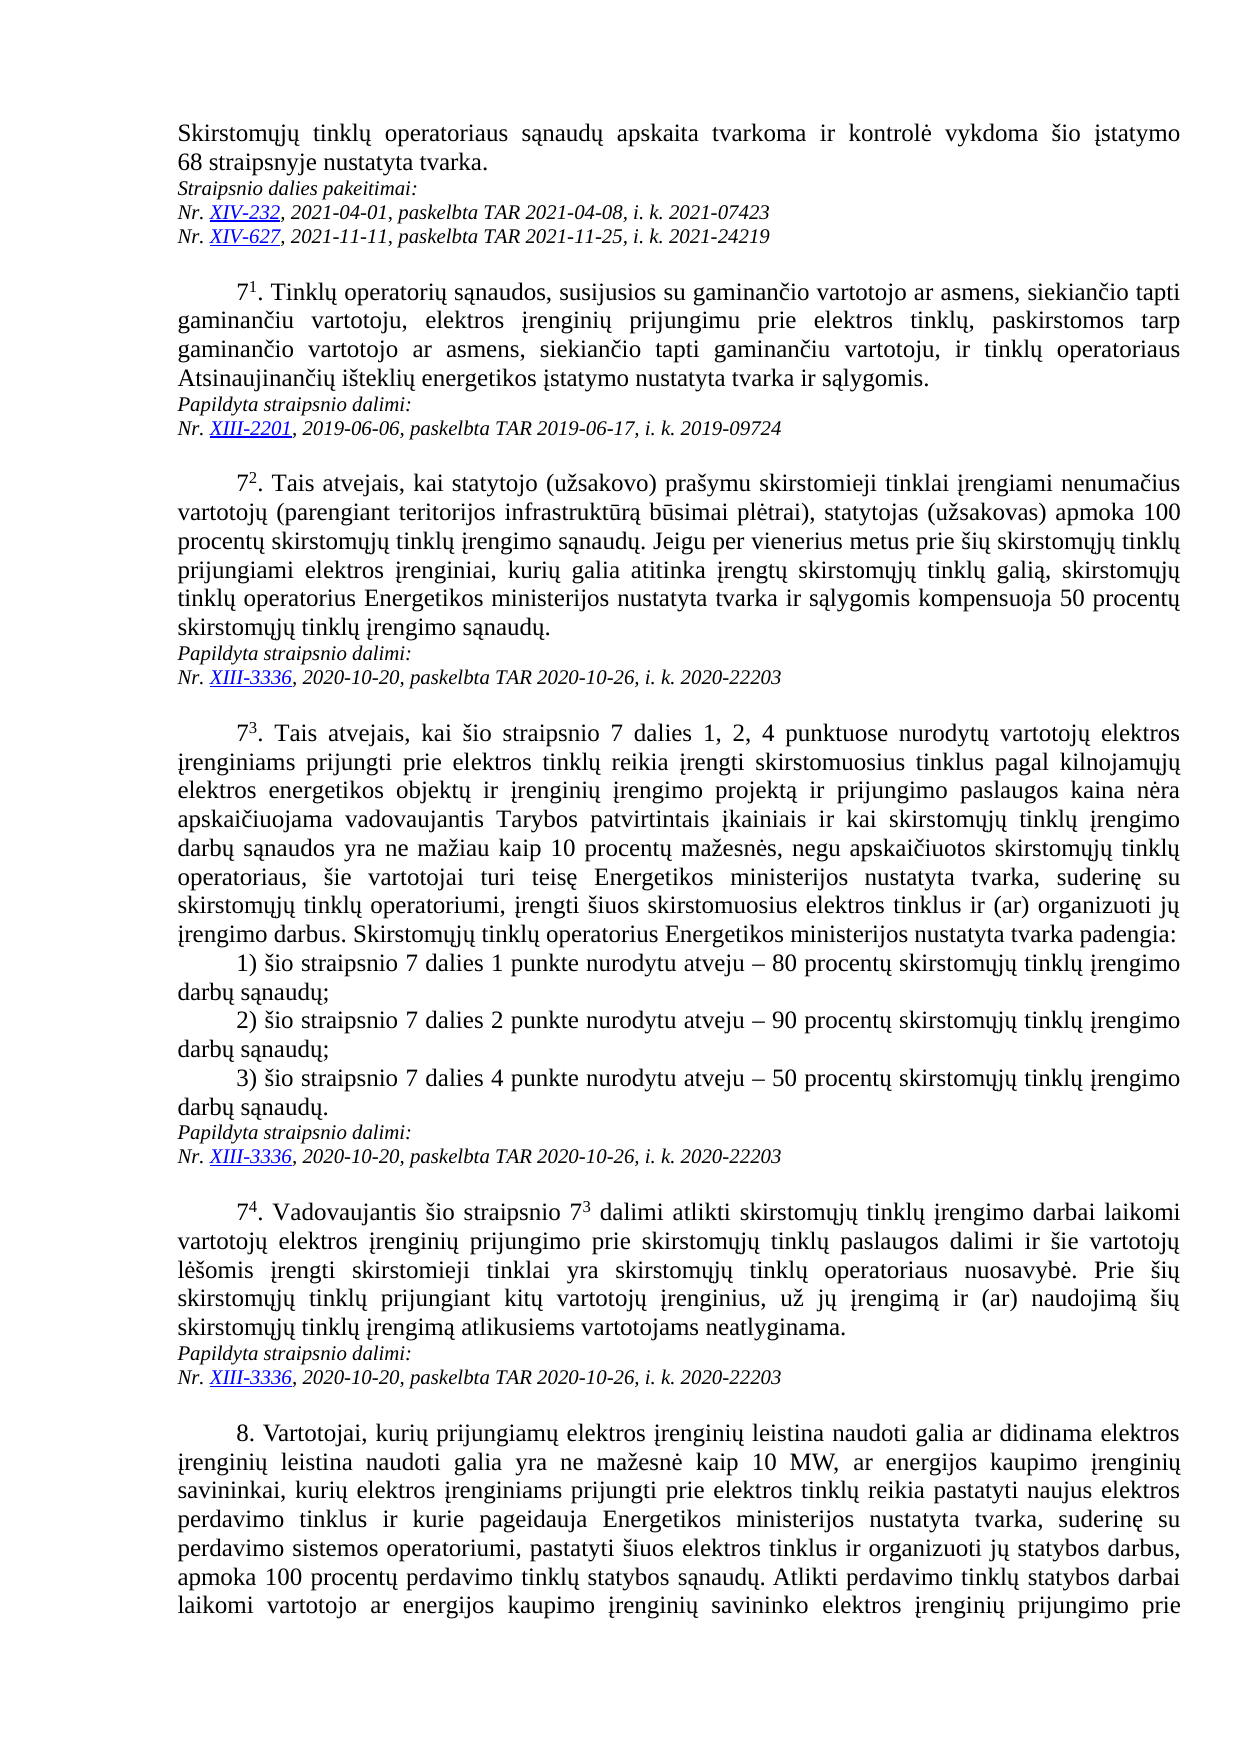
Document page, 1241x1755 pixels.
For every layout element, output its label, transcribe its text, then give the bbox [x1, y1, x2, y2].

text Nr. XIII-3336, 2020-10-20, paskelbta TAR 2020-10-26, i. k. 2020-22203 [177, 665, 1181, 689]
text 1) šio straipsnio 7 dalies 1 punkte nurodytu atveju – 80 procentų skirstomųjų tinklų įrengimo darbų sąnaudų; [177, 948, 1181, 1005]
text Nr. XIV-627, 2021-11-11, paskelbta TAR 2021-11-25, i. k. 2021-24219 [177, 224, 1181, 248]
text 74. Vadovaujantis šio straipsnio 73 dalimi atlikti skirstomųjų tinklų įrengimo darbai laikomi vartotojų elektros įrenginių prijungimo prie skirstomųjų tinklų paslaugos dalimi ir šie vartotojų lėšomis įrengti skirstomieji tinklai yra skirstomųjų tinklų operatoriaus nuosavybė. Prie šių skirstomųjų tinklų prijungiant kitų vartotojų įrenginius, už jų įrengimą ir (ar) naudojimą šių skirstomųjų tinklų įrengimą atlikusiems vartotojams neatlyginama. [177, 1197, 1181, 1341]
text 71. Tinklų operatorių sąnaudos, susijusios su gaminančio vartotojo ar asmens, siekiančio tapti gaminančiu vartotoju, elektros įrenginių prijungimu prie elektros tinklų, paskirstomos tarp gaminančio vartotojo ar asmens, siekiančio tapti gaminančiu vartotoju, ir tinklų operatoriaus Atsinaujinančių išteklių energetikos įstatymo nustatyta tvarka ir sąlygomis. [177, 277, 1181, 392]
text Nr. XIII-2201, 2019-06-06, paskelbta TAR 2019-06-17, i. k. 2019-09724 [177, 416, 1181, 440]
text Nr. XIV-232, 2021-04-01, paskelbta TAR 2021-04-08, i. k. 2021-07423 [177, 200, 1181, 224]
text Nr. XIII-3336, 2020-10-20, paskelbta TAR 2020-10-26, i. k. 2020-22203 [177, 1144, 1181, 1168]
text Papildyta straipsnio dalimi: [177, 1341, 1181, 1365]
text Papildyta straipsnio dalimi: [177, 641, 1181, 665]
text 73. Tais atvejais, kai šio straipsnio 7 dalies 1, 2, 4 punktuose nurodytų vartotojų elektros įrenginiams prijungti prie elektros tinklų reikia įrengti skirstomuosius tinklus pagal kilnojamųjų elektros energetikos objektų ir įrenginių įrengimo projektą ir prijungimo paslaugos kaina nėra apskaičiuojama vadovaujantis Tarybos patvirtintais įkainiais ir kai skirstomųjų tinklų įrengimo darbų sąnaudos yra ne mažiau kaip 10 procentų mažesnės, negu apskaičiuotos skirstomųjų tinklų operatoriaus, šie vartotojai turi teisę Energetikos ministerijos nustatyta tvarka, suderinę su skirstomųjų tinklų operatoriumi, įrengti šiuos skirstomuosius elektros tinklus ir (ar) organizuoti jų įrengimo darbus. Skirstomųjų tinklų operatorius Energetikos ministerijos nustatyta tvarka padengia: [177, 718, 1181, 948]
text Straipsnio dalies pakeitimai: [177, 176, 1181, 200]
text 2) šio straipsnio 7 dalies 2 punkte nurodytu atveju – 90 procentų skirstomųjų tinklų įrengimo darbų sąnaudų; [177, 1005, 1181, 1063]
text 72. Tais atvejais, kai statytojo (užsakovo) prašymu skirstomieji tinklai įrengiami nenumačius vartotojų (parengiant teritorijos infrastruktūrą būsimai plėtrai), statytojas (užsakovas) apmoka 100 procentų skirstomųjų tinklų įrengimo sąnaudų. Jeigu per vienerius metus prie šių skirstomųjų tinklų prijungiami elektros įrenginiai, kurių galia atitinka įrengtų skirstomųjų tinklų galią, skirstomųjų tinklų operatorius Energetikos ministerijos nustatyta tvarka ir sąlygomis kompensuoja 50 procentų skirstomųjų tinklų įrengimo sąnaudų. [177, 468, 1181, 641]
text Papildyta straipsnio dalimi: [177, 1120, 1181, 1144]
text Papildyta straipsnio dalimi: [177, 392, 1181, 416]
text Skirstomųjų tinklų operatoriaus sąnaudų apskaita tvarkoma ir kontrolė vykdoma šio įstatymo 68 straipsnyje nustatyta tvarka. [177, 118, 1181, 176]
text Nr. XIII-3336, 2020-10-20, paskelbta TAR 2020-10-26, i. k. 2020-22203 [177, 1365, 1181, 1389]
text 3) šio straipsnio 7 dalies 4 punkte nurodytu atveju – 50 procentų skirstomųjų tinklų įrengimo darbų sąnaudų. [177, 1063, 1181, 1120]
text 8. Vartotojai, kurių prijungiamų elektros įrenginių leistina naudoti galia ar didinama elektros įrenginių leistina naudoti galia yra ne mažesnė kaip 10 MW, ar energijos kaupimo įrenginių savininkai, kurių elektros įrenginiams prijungti prie elektros tinklų reikia pastatyti naujus elektros perdavimo tinklus ir kurie pageidauja Energetikos ministerijos nustatyta tvarka, suderinę su perdavimo sistemos operatoriumi, pastatyti šiuos elektros tinklus ir organizuoti jų statybos darbus, apmoka 100 procentų perdavimo tinklų statybos sąnaudų. Atlikti perdavimo tinklų statybos darbai laikomi vartotojo ar energijos kaupimo įrenginių savininko elektros įrenginių prijungimo prie [177, 1418, 1181, 1619]
